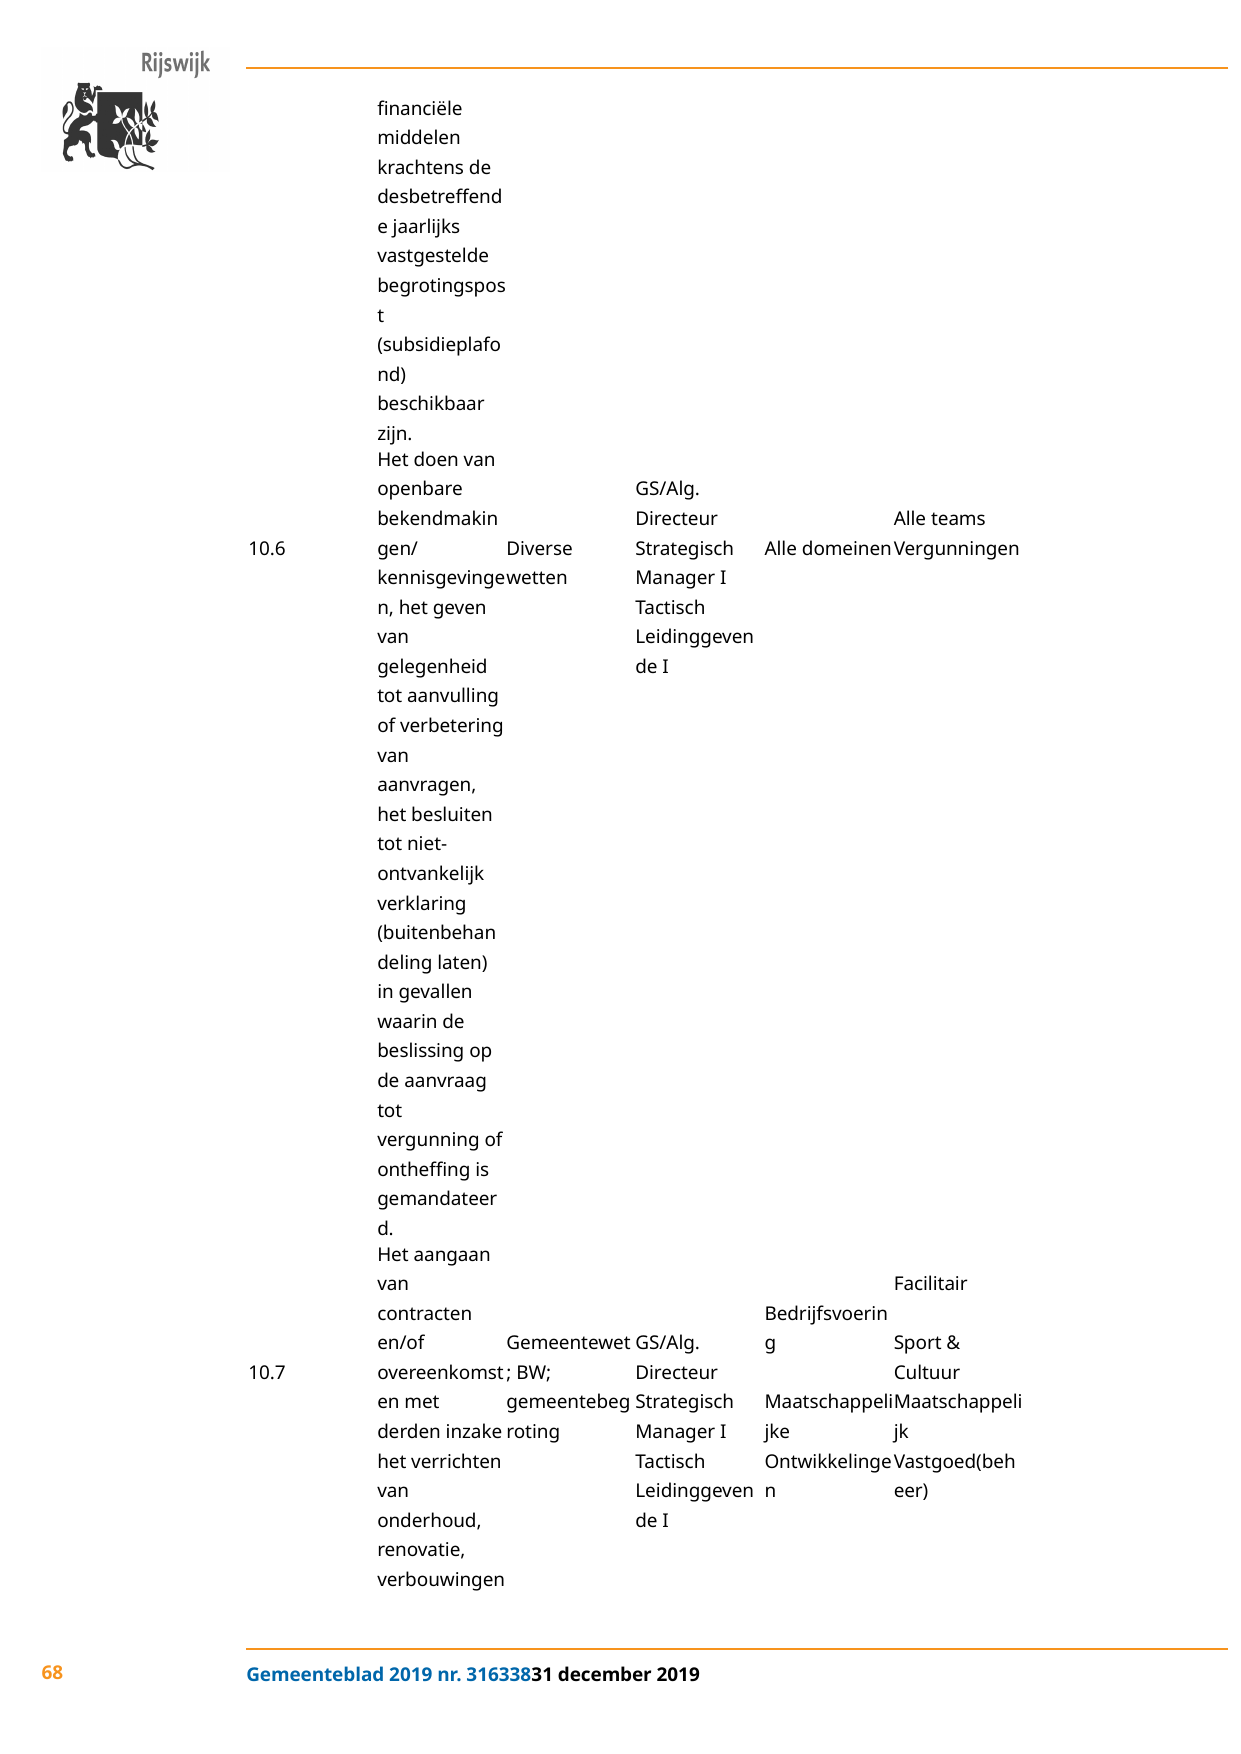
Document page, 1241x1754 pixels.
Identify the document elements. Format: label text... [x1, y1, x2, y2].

table_cell [1023, 446, 1152, 1241]
table_cell Het doen van openbare bekendmakingen/ kennisgevingen, het geven van gelegenheid tot aanvulling of verbetering van aanvragen, het besluiten tot niet-ontvankelijk verklaring (buitenbehandeling laten) in gevallen waarin de beslissing op de aanvraag tot vergunning of ontheffing is gemandateerd. [377, 446, 506, 1241]
table_cell [506, 95, 635, 446]
table_cell Het aangaan van contracten en/of overeenkomsten met derden inzake het verrichten van onderhoud, renovatie, verbouwingen [377, 1241, 506, 1592]
table_cell [248, 95, 377, 446]
table_cell [1023, 1241, 1152, 1592]
table_cell [894, 95, 1022, 446]
table_cell [635, 95, 764, 446]
table_cell Diverse wetten [506, 446, 635, 1241]
table_cell Bedrijfsvoering Maatschappelijke Ontwikkelingen [764, 1241, 893, 1592]
picture [41, 47, 231, 172]
table_cell [764, 95, 893, 446]
table_cell Gemeentewet; BW; gemeentebegroting [506, 1241, 635, 1592]
table_cell Alle teams Vergunningen [894, 446, 1022, 1241]
table_cell GS/Alg. Directeur Strategisch Manager I Tactisch Leidinggevende I [635, 446, 764, 1241]
table_cell [1023, 95, 1152, 446]
table_cell GS/Alg. Directeur Strategisch Manager I Tactisch Leidinggevende I [635, 1241, 764, 1592]
table_cell Facilitair Sport & Cultuur Maatschappelijk Vastgoed(beheer) [894, 1241, 1022, 1592]
table_cell Alle domeinen [764, 446, 893, 1241]
table_cell financiële middelen krachtens de desbetreffende jaarlijks vastgestelde begrotingspost (subsidieplafond) beschikbaar zijn. [377, 95, 506, 446]
table_cell 10.7 [248, 1241, 377, 1592]
table_cell 10.6 [248, 446, 377, 1241]
